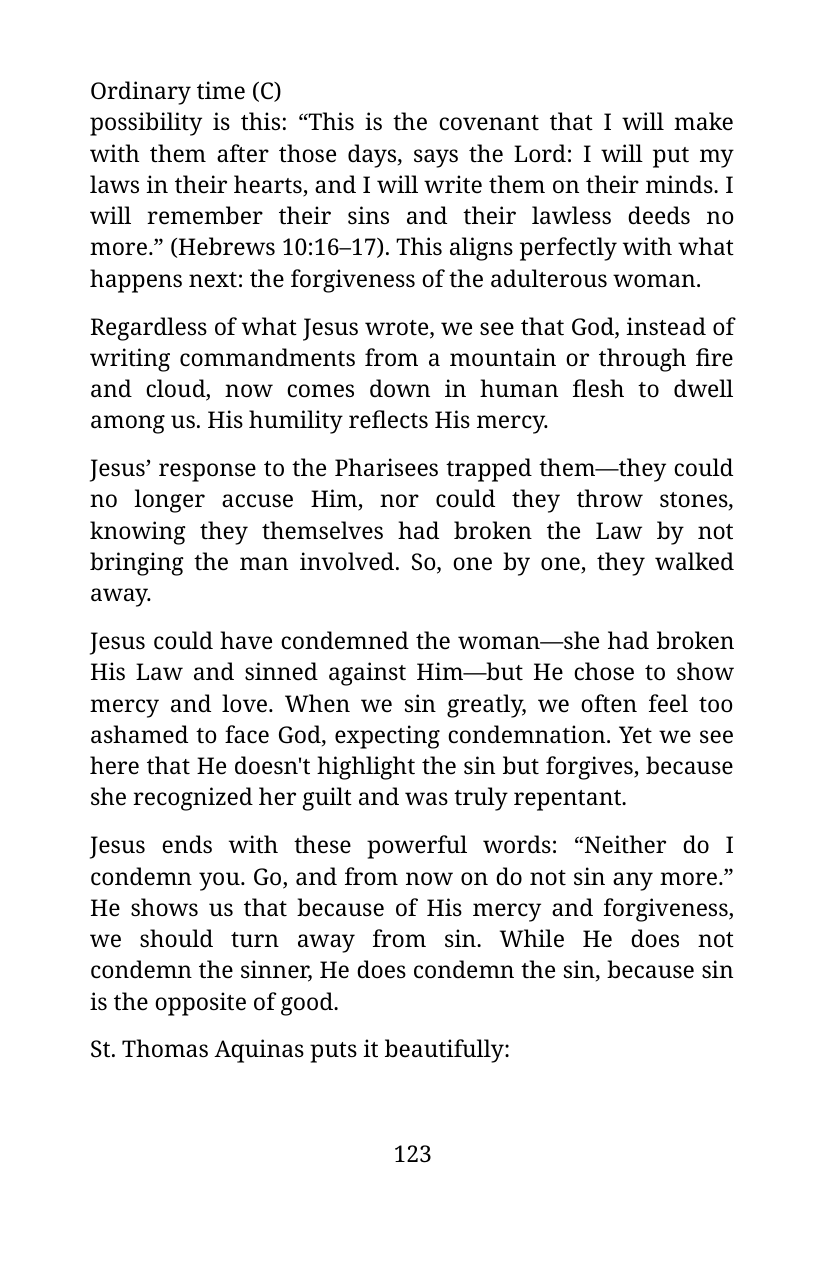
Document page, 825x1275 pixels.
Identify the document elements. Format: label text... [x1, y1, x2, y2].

text possibility is this: “This is the covenant that I will make with them after those days, says the Lord: I will put my laws in their hearts, and I will write them on their minds. I will remember their sins and their lawless deeds no more.” (Hebrews 10:16–17). This aligns perfectly with what happens next: the forgiveness of the adulterous woman. [90, 106, 735, 294]
text St. Thomas Aquinas puts it beautifully: [90, 1033, 735, 1064]
text Jesus ends with these powerful words: “Neither do I condemn you. Go, and from now on do not sin any more.” He shows us that because of His mercy and forgiveness, we should turn away from sin. While He does not condemn the sinner, He does condemn the sin, because sin is the opposite of good. [90, 829, 735, 1017]
text Jesus could have condemned the woman—she had broken His Law and sinned against Him—but He chose to show mercy and love. When we sin greatly, we often feel too ashamed to face God, expecting condemnation. Yet we see here that He doesn't highlight the sin but forgives, because she recognized her guilt and was truly repentant. [90, 625, 735, 812]
text Jesus’ response to the Pharisees trapped them—they could no longer accuse Him, nor could they throw stones, knowing they themselves had broken the Law by not bringing the man involved. So, one by one, they walked away. [90, 452, 735, 608]
text Regardless of what Jesus wrote, we see that God, instead of writing commandments from a mountain or through fire and cloud, now comes down in human flesh to dwell among us. His humility reflects His mercy. [90, 310, 735, 435]
